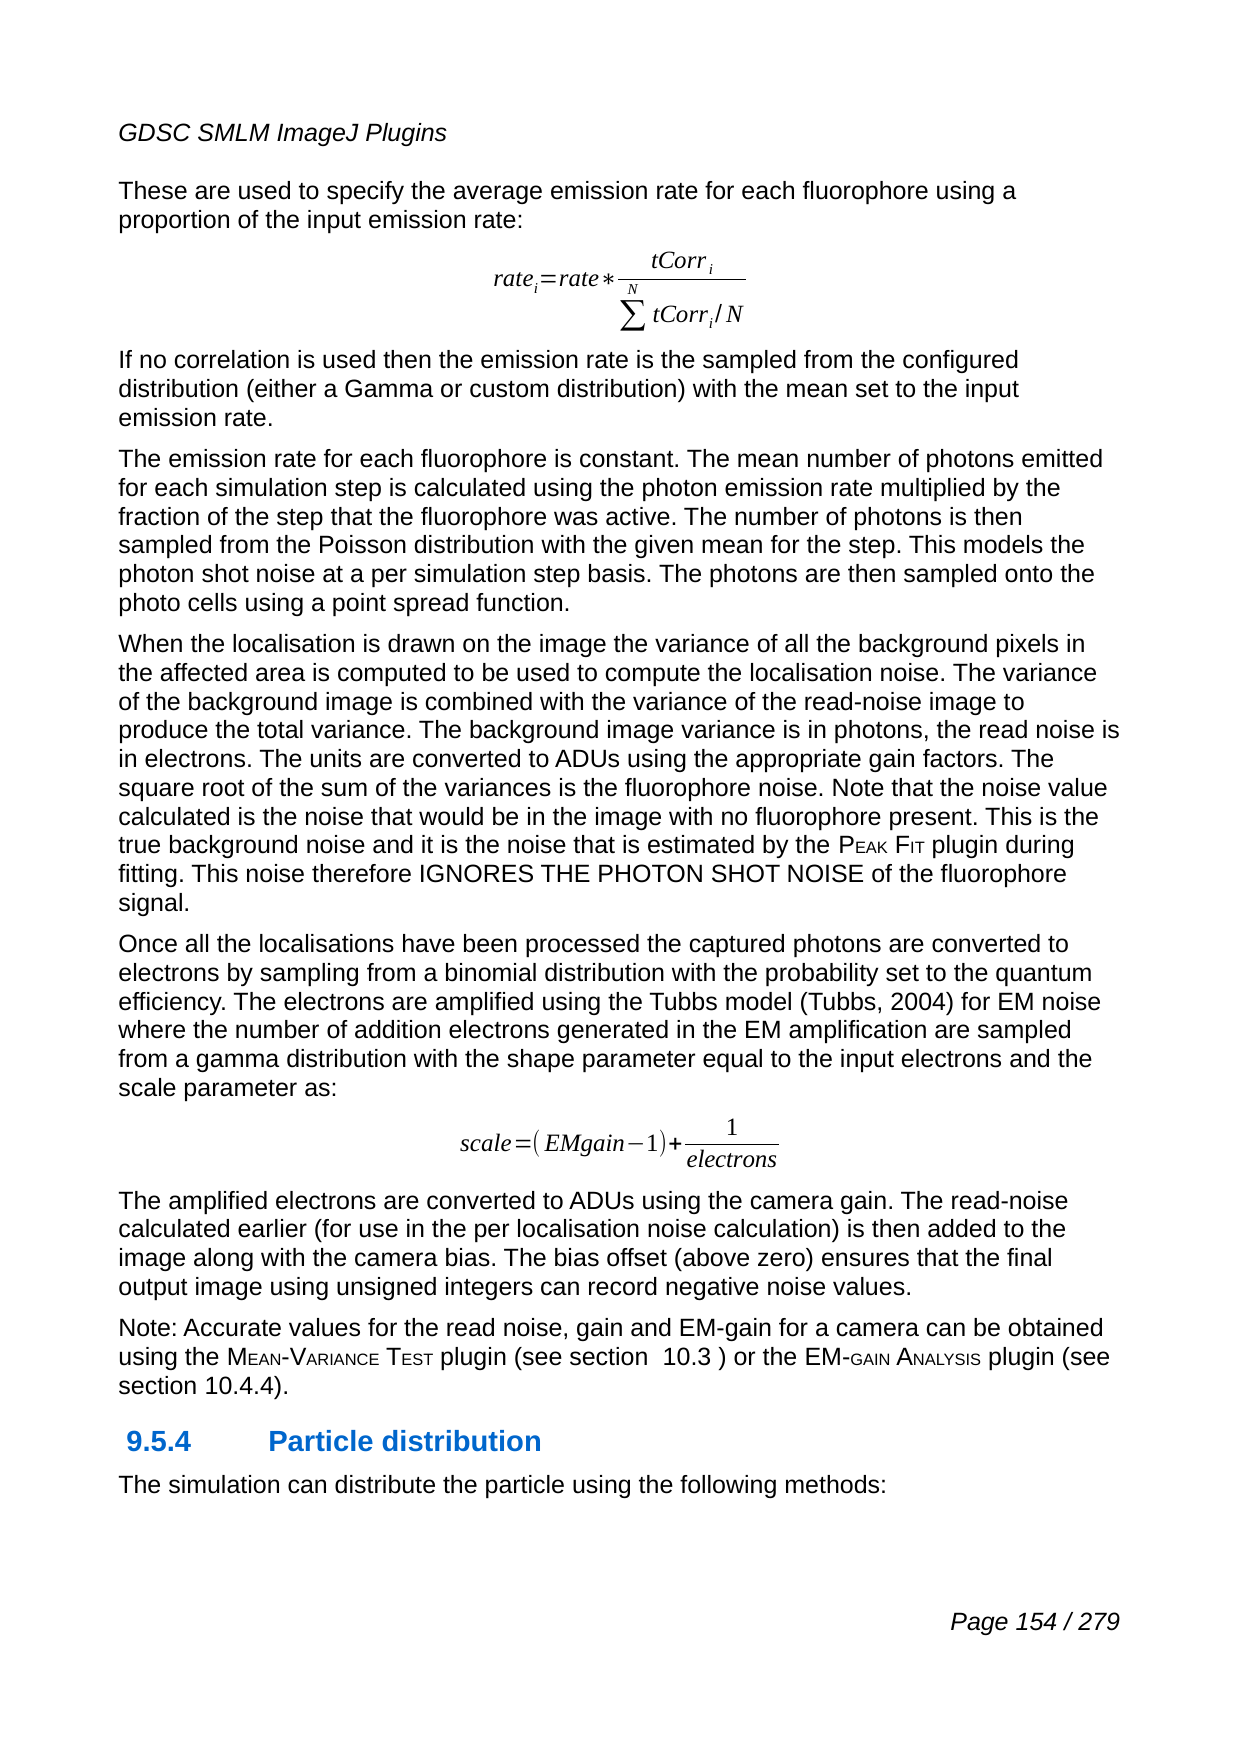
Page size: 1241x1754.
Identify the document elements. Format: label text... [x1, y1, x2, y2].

text Note: Accurate values for the read noise, gain and EM-gain for a camera can be obtained using the Mean-Variance Test plugin (see section 10.3) or the EM-gain Analysis plugin (see section 10.4.4). [118, 1313, 1122, 1399]
text If no correlation is used then the emission rate is the sampled from the configured distribution (either a Gamma or custom distribution) with the mean set to the input emission rate. [118, 345, 1122, 431]
text When the localisation is drawn on the image the variance of all the background pixels in the affected area is computed to be used to compute the localisation noise. The variance of the background image is combined with the variance of the read-noise image to produce the total variance. The background image variance is in photons, the read noise is in electrons. The units are converted to ADUs using the appropriate gain factors. The square root of the sum of the variances is the fluorophore noise. Note that the noise value calculated is the noise that would be in the image with no fluorophore present. This is the true background noise and it is the noise that is estimated by the Peak Fit plugin during fitting. This noise therefore IGNORES THE PHOTON SHOT NOISE of the fluorophore signal. [118, 629, 1122, 916]
text The emission rate for each fluorophore is constant. The mean number of photons emitted for each simulation step is calculated using the photon emission rate multiplied by the fraction of the step that the fluorophore was active. The number of photons is then sampled from the Poisson distribution with the given mean for the step. This models the photon shot noise at a per simulation step basis. The photons are then sampled onto the photo cells using a point spread function. [118, 444, 1122, 616]
text The simulation can distribute the particle using the following methods: [118, 1470, 1122, 1499]
subtitle Particle distribution [118, 1424, 1122, 1458]
text These are used to specify the average emission rate for each fluorophore using a proportion of the input emission rate: [118, 176, 1122, 234]
text Once all the localisations have been processed the captured photons are converted to electrons by sampling from a binomial distribution with the probability set to the quantum efficiency. The electrons are amplified using the Tubbs model (Tubbs, 2004) for EM noise where the number of addition electrons generated in the EM amplification are sampled from a gamma distribution with the shape parameter equal to the input electrons and the scale parameter as: [118, 929, 1122, 1101]
text The amplified electrons are converted to ADUs using the camera gain. The read-noise calculated earlier (for use in the per localisation noise calculation) is then added to the image along with the camera bias. The bias offset (above zero) ensures that the final output image using unsigned integers can record negative noise values. [118, 1186, 1122, 1301]
